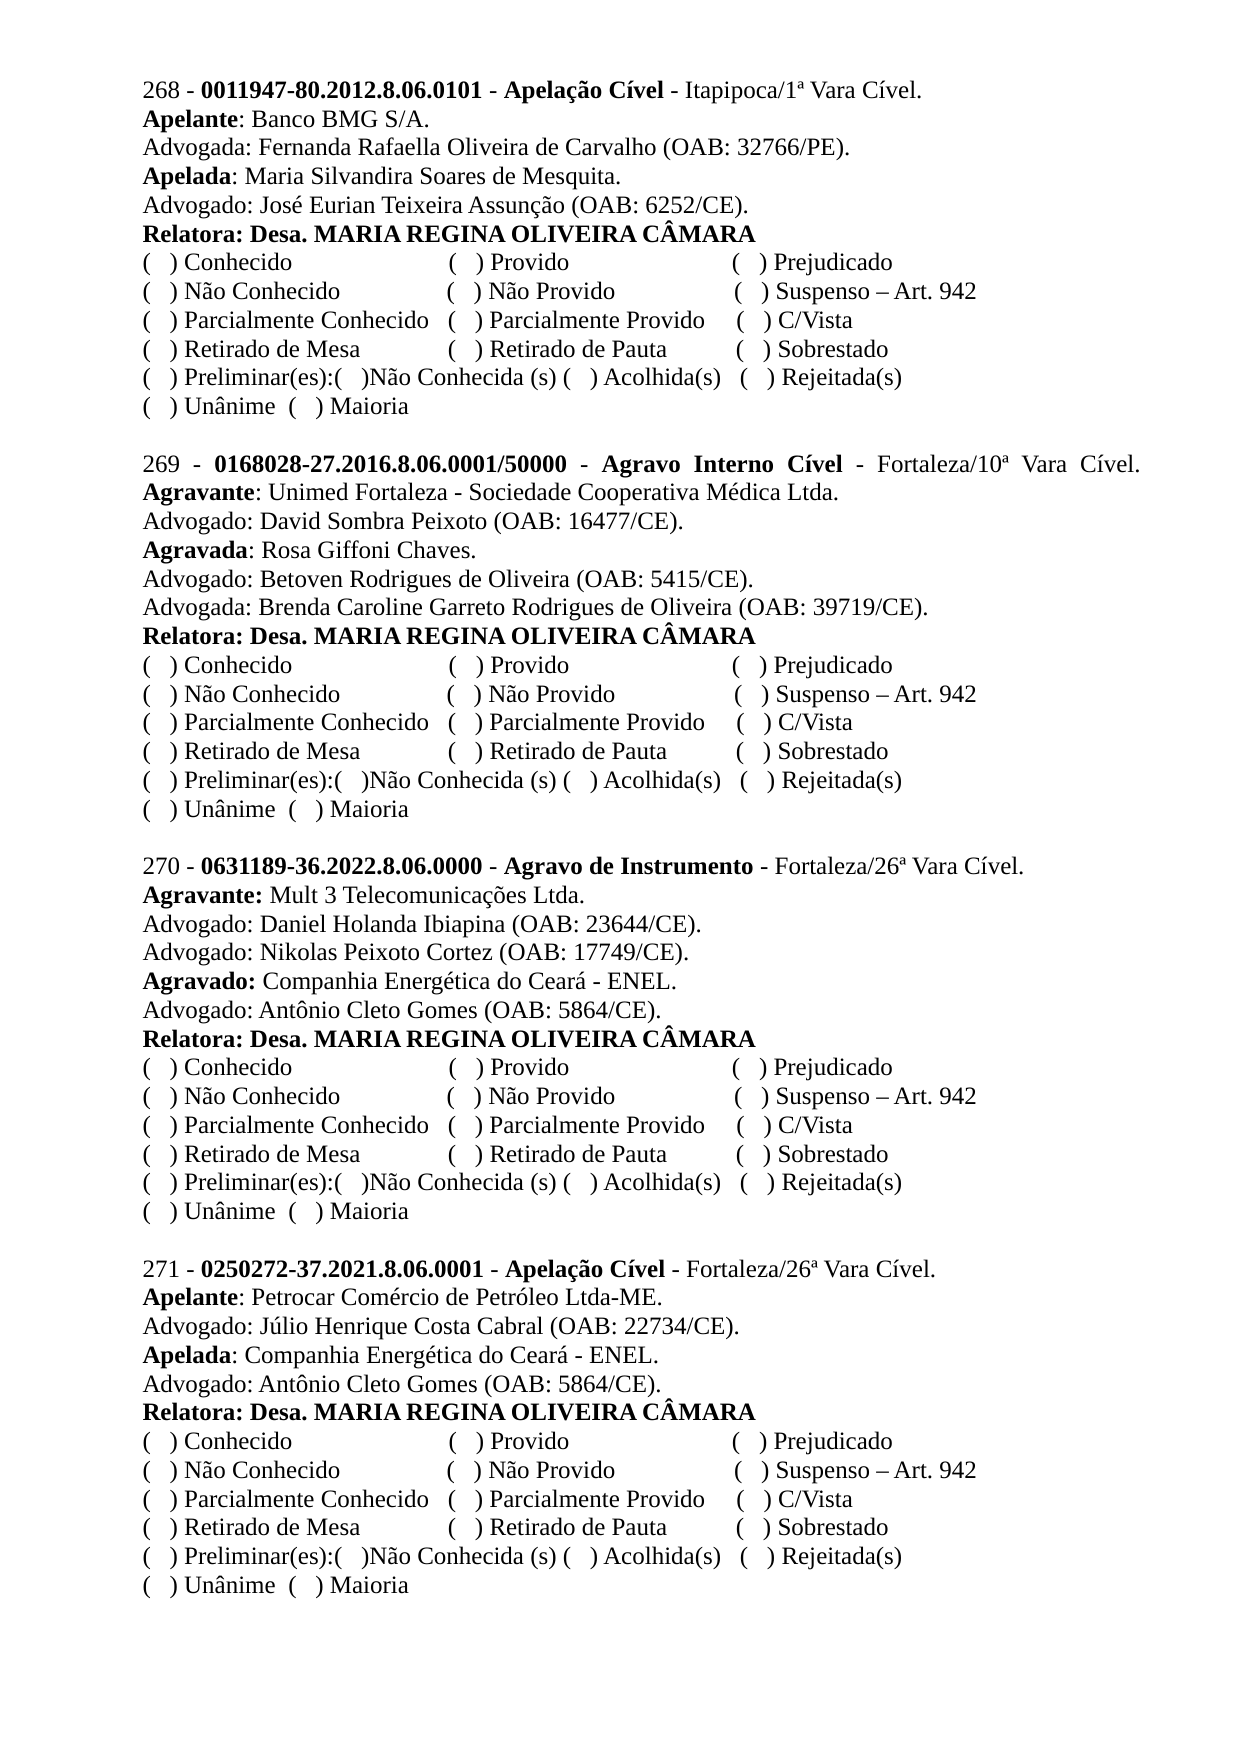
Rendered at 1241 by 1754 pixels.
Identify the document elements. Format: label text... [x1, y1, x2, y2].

text ( ) Preliminar(es):( )Não Conhecida (s) ( ) Acolhida(s) ( ) Rejeitada(s) [142, 765, 1158, 794]
text ( ) Retirado de Mesa ( ) Retirado de Pauta ( ) Sobrestado [142, 736, 1158, 765]
text ( ) Unânime ( ) Maioria [142, 1570, 1158, 1599]
text ( ) Preliminar(es):( )Não Conhecida (s) ( ) Acolhida(s) ( ) Rejeitada(s) [142, 1167, 1158, 1196]
text 268 - 0011947-80.2012.8.06.0101 - Apelação Cível - Itapipoca/1ª Vara Cível. [142, 75, 1141, 104]
text ( ) Não Conhecido ( ) Não Provido ( ) Suspenso – Art. 942 [142, 1081, 1158, 1110]
text ( ) Não Conhecido ( ) Não Provido ( ) Suspenso – Art. 942 [142, 679, 1158, 707]
text Advogado: Antônio Cleto Gomes (OAB: 5864/CE). [142, 995, 1141, 1024]
text ( ) Não Conhecido ( ) Não Provido ( ) Suspenso – Art. 942 [142, 1455, 1158, 1484]
text Advogado: Antônio Cleto Gomes (OAB: 5864/CE). [142, 1369, 1141, 1397]
text ( ) Parcialmente Conhecido ( ) Parcialmente Provido ( ) C/Vista [142, 1110, 1158, 1139]
text Agravante: Mult 3 Telecomunicações Ltda. [142, 880, 1141, 909]
text ( ) Conhecido ( ) Provido ( ) Prejudicado [142, 247, 1141, 276]
text Apelante: Petrocar Comércio de Petróleo Ltda-ME. [142, 1282, 1141, 1311]
text Advogada: Brenda Caroline Garreto Rodrigues de Oliveira (OAB: 39719/CE). [142, 592, 1141, 621]
text 271 - 0250272-37.2021.8.06.0001 - Apelação Cível - Fortaleza/26ª Vara Cível. [142, 1254, 1141, 1282]
text Relatora: Desa. MARIA REGINA OLIVEIRA CÂMARA [142, 219, 1141, 247]
text Apelante: Banco BMG S/A. [142, 104, 1141, 132]
text ( ) Conhecido ( ) Provido ( ) Prejudicado [142, 1052, 1141, 1081]
text Relatora: Desa. MARIA REGINA OLIVEIRA CÂMARA [142, 621, 1141, 650]
text 270 - 0631189-36.2022.8.06.0000 - Agravo de Instrumento - Fortaleza/26ª Vara Cível. [142, 851, 1141, 880]
text Advogado: David Sombra Peixoto (OAB: 16477/CE). [142, 506, 1141, 535]
text ( ) Unânime ( ) Maioria [142, 1196, 1158, 1225]
text Relatora: Desa. MARIA REGINA OLIVEIRA CÂMARA [142, 1397, 1141, 1426]
text ( ) Conhecido ( ) Provido ( ) Prejudicado [142, 1426, 1141, 1455]
text Advogado: Nikolas Peixoto Cortez (OAB: 17749/CE). [142, 937, 1141, 966]
text Advogado: José Eurian Teixeira Assunção (OAB: 6252/CE). [142, 190, 1141, 219]
text Agravado: Companhia Energética do Ceará - ENEL. [142, 966, 1141, 995]
text ( ) Não Conhecido ( ) Não Provido ( ) Suspenso – Art. 942 [142, 276, 1158, 305]
text ( ) Unânime ( ) Maioria [142, 391, 1158, 420]
text Advogado: Júlio Henrique Costa Cabral (OAB: 22734/CE). [142, 1311, 1141, 1340]
text Advogada: Fernanda Rafaella Oliveira de Carvalho (OAB: 32766/PE). [142, 132, 1141, 161]
text ( ) Parcialmente Conhecido ( ) Parcialmente Provido ( ) C/Vista [142, 707, 1158, 736]
text ( ) Conhecido ( ) Provido ( ) Prejudicado [142, 650, 1141, 679]
text ( ) Parcialmente Conhecido ( ) Parcialmente Provido ( ) C/Vista [142, 1484, 1158, 1512]
text ( ) Retirado de Mesa ( ) Retirado de Pauta ( ) Sobrestado [142, 1139, 1158, 1167]
text 269 - 0168028-27.2016.8.06.0001/50000 - Agravo Interno Cível - Fortaleza/10ª Vara Cível. Agravante: Unimed Fortaleza - Sociedade Cooperativa Médica Ltda. [142, 449, 1141, 506]
text Apelada: Maria Silvandira Soares de Mesquita. [142, 161, 1141, 190]
text ( ) Parcialmente Conhecido ( ) Parcialmente Provido ( ) C/Vista [142, 305, 1158, 334]
text ( ) Retirado de Mesa ( ) Retirado de Pauta ( ) Sobrestado [142, 334, 1158, 362]
text Agravada: Rosa Giffoni Chaves. [142, 535, 1141, 564]
text Advogado: Betoven Rodrigues de Oliveira (OAB: 5415/CE). [142, 564, 1141, 592]
text ( ) Unânime ( ) Maioria [142, 794, 1158, 822]
text Advogado: Daniel Holanda Ibiapina (OAB: 23644/CE). [142, 909, 1141, 937]
text ( ) Preliminar(es):( )Não Conhecida (s) ( ) Acolhida(s) ( ) Rejeitada(s) [142, 1541, 1158, 1570]
text ( ) Retirado de Mesa ( ) Retirado de Pauta ( ) Sobrestado [142, 1512, 1158, 1541]
text Relatora: Desa. MARIA REGINA OLIVEIRA CÂMARA [142, 1024, 1141, 1052]
text Apelada: Companhia Energética do Ceará - ENEL. [142, 1340, 1141, 1369]
text ( ) Preliminar(es):( )Não Conhecida (s) ( ) Acolhida(s) ( ) Rejeitada(s) [142, 362, 1158, 391]
